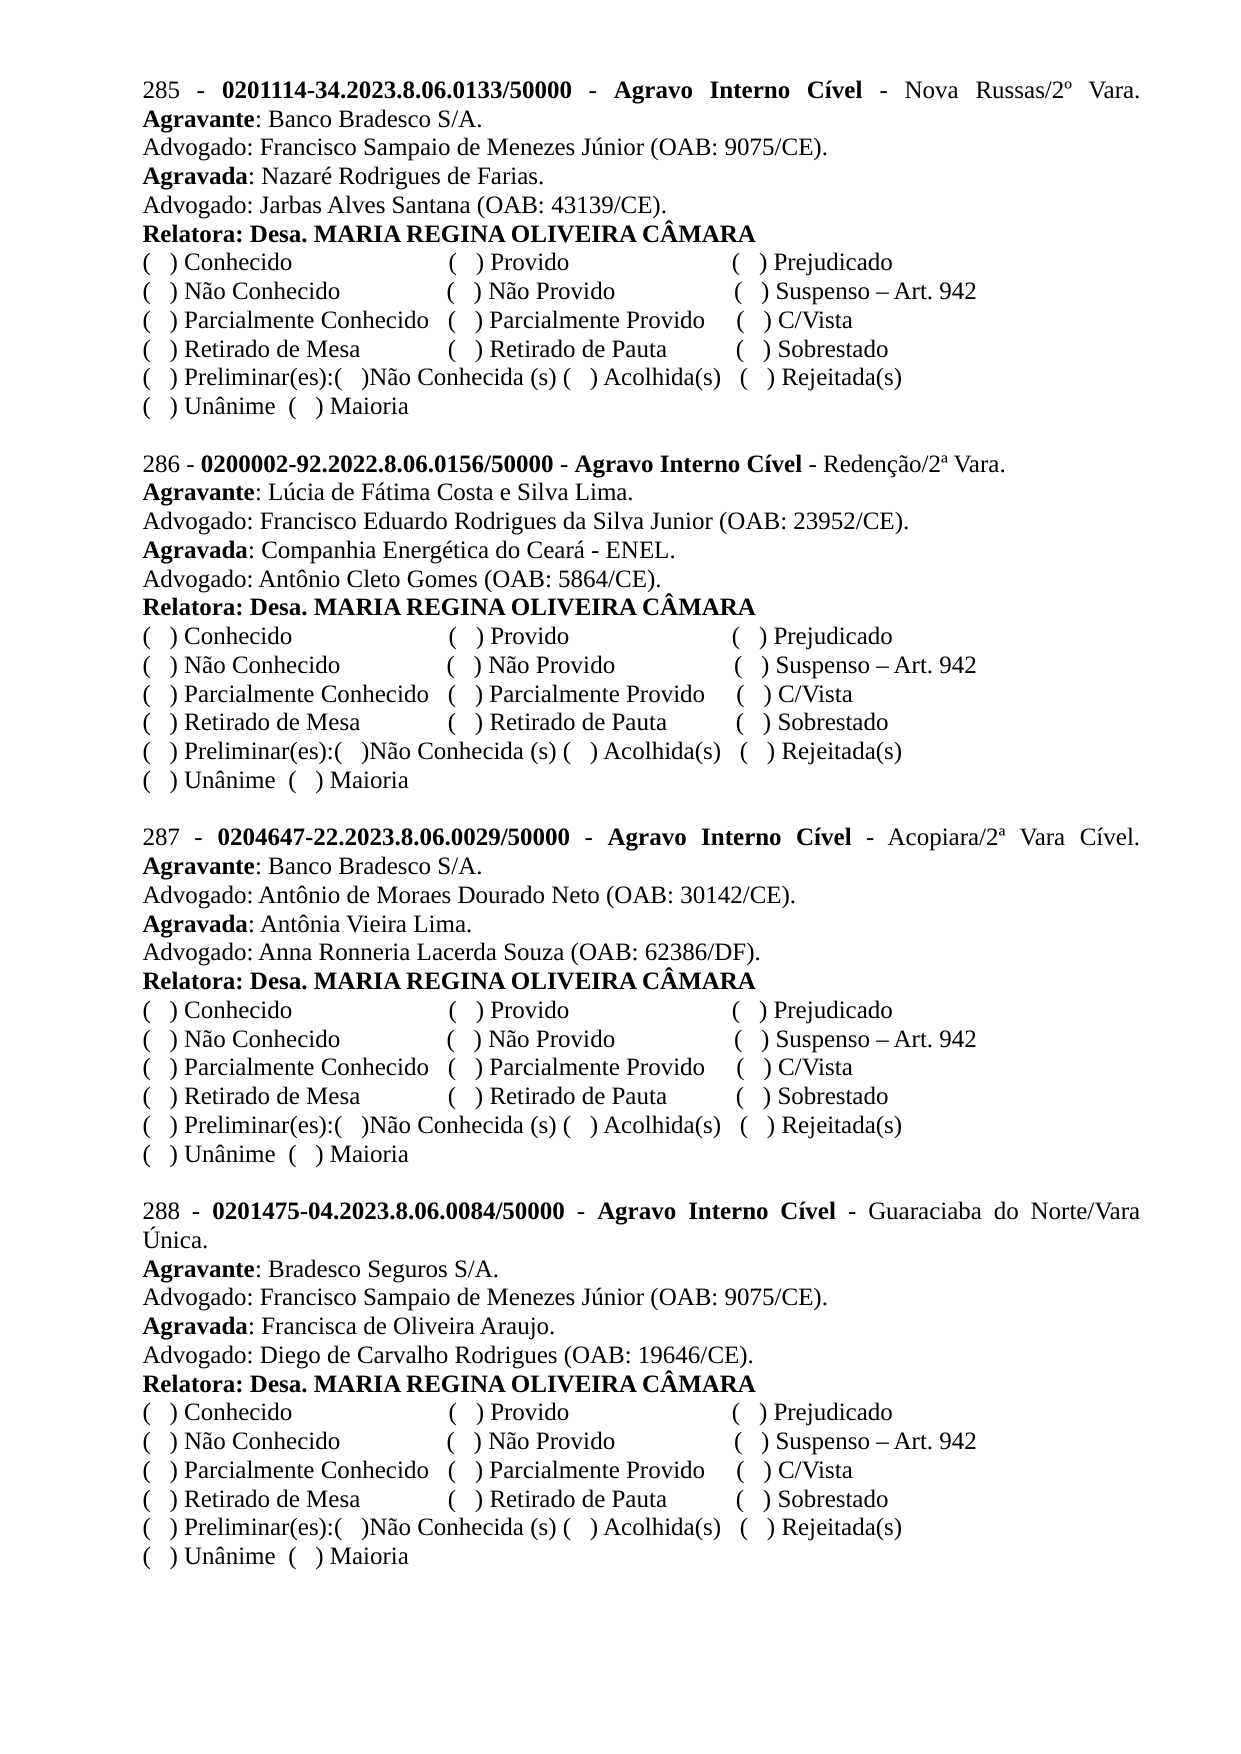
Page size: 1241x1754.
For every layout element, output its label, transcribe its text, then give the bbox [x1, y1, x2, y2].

text Advogado: Anna Ronneria Lacerda Souza (OAB: 62386/DF). [142, 937, 1141, 966]
text ( ) Não Conhecido ( ) Não Provido ( ) Suspenso – Art. 942 [142, 276, 1158, 305]
text ( ) Unânime ( ) Maioria [142, 765, 1158, 794]
text ( ) Preliminar(es):( )Não Conhecida (s) ( ) Acolhida(s) ( ) Rejeitada(s) [142, 1110, 1158, 1139]
text Advogado: Antônio de Moraes Dourado Neto (OAB: 30142/CE). [142, 880, 1141, 909]
text Agravada: Nazaré Rodrigues de Farias. [142, 161, 1141, 190]
text ( ) Preliminar(es):( )Não Conhecida (s) ( ) Acolhida(s) ( ) Rejeitada(s) [142, 736, 1158, 765]
text Agravante: Bradesco Seguros S/A. [142, 1254, 1141, 1282]
text ( ) Parcialmente Conhecido ( ) Parcialmente Provido ( ) C/Vista [142, 1455, 1158, 1484]
text 285 - 0201114-34.2023.8.06.0133/50000 - Agravo Interno Cível - Nova Russas/2º Vara. Agravante: Banco Bradesco S/A. [142, 75, 1141, 132]
text 288 - 0201475-04.2023.8.06.0084/50000 - Agravo Interno Cível - Guaraciaba do Norte/Vara Única. [142, 1196, 1141, 1254]
text Advogado: Jarbas Alves Santana (OAB: 43139/CE). [142, 190, 1141, 219]
text Advogado: Francisco Sampaio de Menezes Júnior (OAB: 9075/CE). [142, 132, 1141, 161]
text ( ) Não Conhecido ( ) Não Provido ( ) Suspenso – Art. 942 [142, 1426, 1158, 1455]
text Agravada: Companhia Energética do Ceará - ENEL. [142, 535, 1141, 564]
text ( ) Não Conhecido ( ) Não Provido ( ) Suspenso – Art. 942 [142, 650, 1158, 679]
text ( ) Parcialmente Conhecido ( ) Parcialmente Provido ( ) C/Vista [142, 1052, 1158, 1081]
text Relatora: Desa. MARIA REGINA OLIVEIRA CÂMARA [142, 592, 1141, 621]
text Advogado: Francisco Eduardo Rodrigues da Silva Junior (OAB: 23952/CE). [142, 506, 1141, 535]
text ( ) Retirado de Mesa ( ) Retirado de Pauta ( ) Sobrestado [142, 334, 1158, 362]
text ( ) Retirado de Mesa ( ) Retirado de Pauta ( ) Sobrestado [142, 1484, 1158, 1512]
text Advogado: Antônio Cleto Gomes (OAB: 5864/CE). [142, 564, 1141, 592]
text Agravada: Francisca de Oliveira Araujo. [142, 1311, 1141, 1340]
text ( ) Parcialmente Conhecido ( ) Parcialmente Provido ( ) C/Vista [142, 305, 1158, 334]
text Advogado: Francisco Sampaio de Menezes Júnior (OAB: 9075/CE). [142, 1282, 1141, 1311]
text Relatora: Desa. MARIA REGINA OLIVEIRA CÂMARA [142, 966, 1141, 995]
text ( ) Conhecido ( ) Provido ( ) Prejudicado [142, 621, 1141, 650]
text ( ) Unânime ( ) Maioria [142, 1541, 1158, 1570]
text ( ) Unânime ( ) Maioria [142, 391, 1158, 420]
text 286 - 0200002-92.2022.8.06.0156/50000 - Agravo Interno Cível - Redenção/2ª Vara. [142, 449, 1141, 477]
text ( ) Não Conhecido ( ) Não Provido ( ) Suspenso – Art. 942 [142, 1024, 1158, 1052]
text ( ) Retirado de Mesa ( ) Retirado de Pauta ( ) Sobrestado [142, 1081, 1158, 1110]
text ( ) Preliminar(es):( )Não Conhecida (s) ( ) Acolhida(s) ( ) Rejeitada(s) [142, 362, 1158, 391]
text 287 - 0204647-22.2023.8.06.0029/50000 - Agravo Interno Cível - Acopiara/2ª Vara Cível. Agravante: Banco Bradesco S/A. [142, 822, 1141, 880]
text ( ) Conhecido ( ) Provido ( ) Prejudicado [142, 1397, 1141, 1426]
text ( ) Preliminar(es):( )Não Conhecida (s) ( ) Acolhida(s) ( ) Rejeitada(s) [142, 1512, 1158, 1541]
text Agravada: Antônia Vieira Lima. [142, 909, 1141, 937]
text Relatora: Desa. MARIA REGINA OLIVEIRA CÂMARA [142, 1369, 1141, 1397]
text Relatora: Desa. MARIA REGINA OLIVEIRA CÂMARA [142, 219, 1141, 247]
text ( ) Retirado de Mesa ( ) Retirado de Pauta ( ) Sobrestado [142, 707, 1158, 736]
text Agravante: Lúcia de Fátima Costa e Silva Lima. [142, 477, 1141, 506]
text ( ) Conhecido ( ) Provido ( ) Prejudicado [142, 247, 1141, 276]
text ( ) Unânime ( ) Maioria [142, 1139, 1158, 1167]
text ( ) Parcialmente Conhecido ( ) Parcialmente Provido ( ) C/Vista [142, 679, 1158, 707]
text Advogado: Diego de Carvalho Rodrigues (OAB: 19646/CE). [142, 1340, 1141, 1369]
text ( ) Conhecido ( ) Provido ( ) Prejudicado [142, 995, 1141, 1024]
